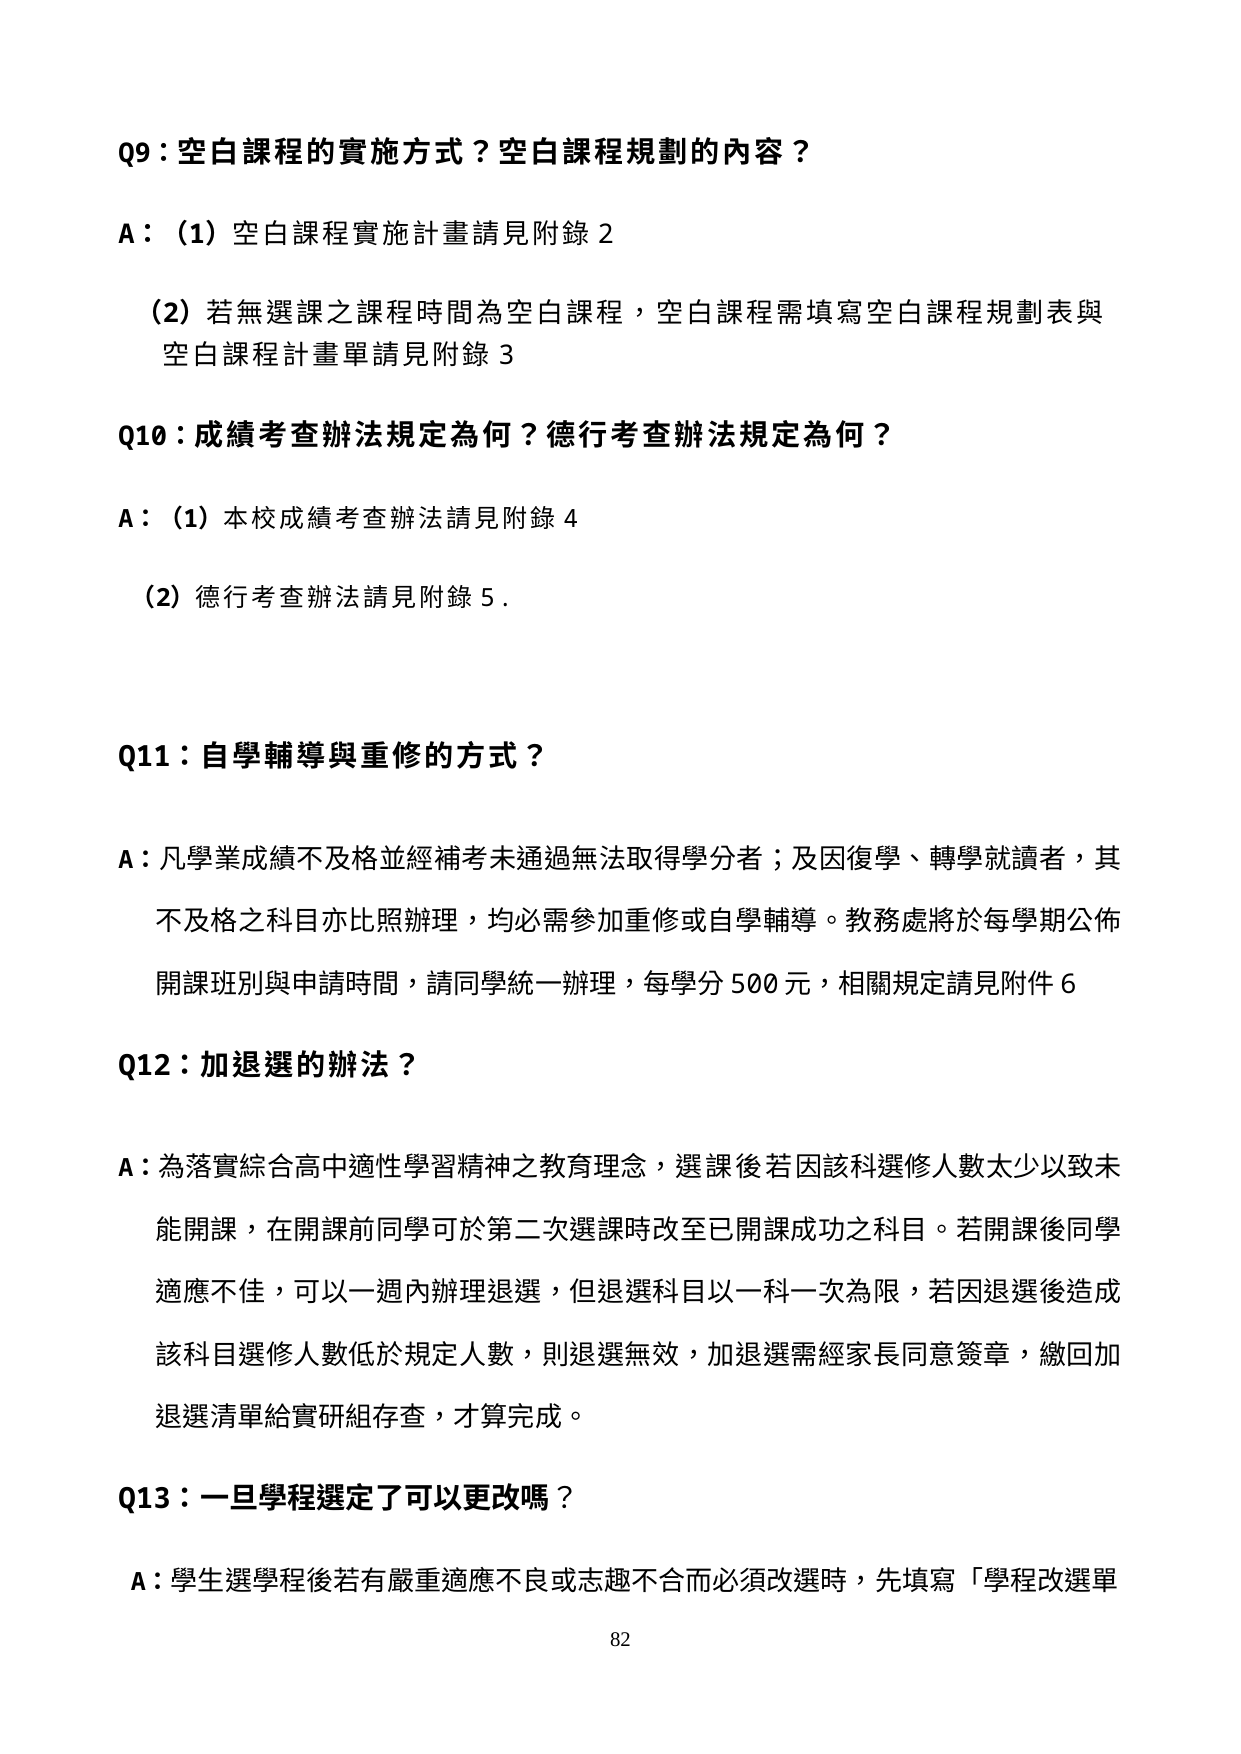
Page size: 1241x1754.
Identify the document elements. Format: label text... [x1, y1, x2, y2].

text A：學生選學程後若有嚴重適應不良或志趣不合而必須改選時，先填寫「學程改選單 [131, 1557, 1122, 1599]
text Q11：自學輔導與重修的方式？ [118, 712, 1122, 775]
text Q10：成績考查辦法規定為何？德行考查辦法規定為何？ [118, 391, 1122, 454]
text （2）德行考查辦法請見附錄5. [118, 573, 1122, 614]
text （2）若無選課之課程時間為空白課程，空白課程需填寫空白課程規劃表與空白課程計畫單請見附錄3 [136, 289, 1122, 372]
text Q12：加退選的辦法？ [118, 1021, 1122, 1083]
text Q9：空白課程的實施方式？空白課程規劃的內容？ [118, 108, 1122, 170]
text A：凡學業成績不及格並經補考未通過無法取得學分者；及因復學、轉學就讀者，其不及格之科目亦比照辦理，均必需參加重修或自學輔導。教務處將於每學期公佈開課班別與申請時間，請同學統一辦理，每學分500元，相關規定請見附件6 [118, 815, 1122, 1002]
text Q13：一旦學程選定了可以更改嗎？ [118, 1455, 1122, 1517]
text A：（1）本校成績考查辦法請見附錄4 [118, 494, 1122, 535]
text A：（1）空白課程實施計畫請見附錄2 [118, 210, 1122, 252]
text A：為落實綜合高中適性學習精神之教育理念，選課後若因該科選修人數太少以致未能開課，在開課前同學可於第二次選課時改至已開課成功之科目。若開課後同學適應不佳，可以一週內辦理退選，但退選科目以一科一次為限，若因退選後造成該科目選修人數低於規定人數，則退選無效，加退選需經家長同意簽章，繳回加退選清單給實研組存查，才算完成。 [118, 1123, 1122, 1436]
